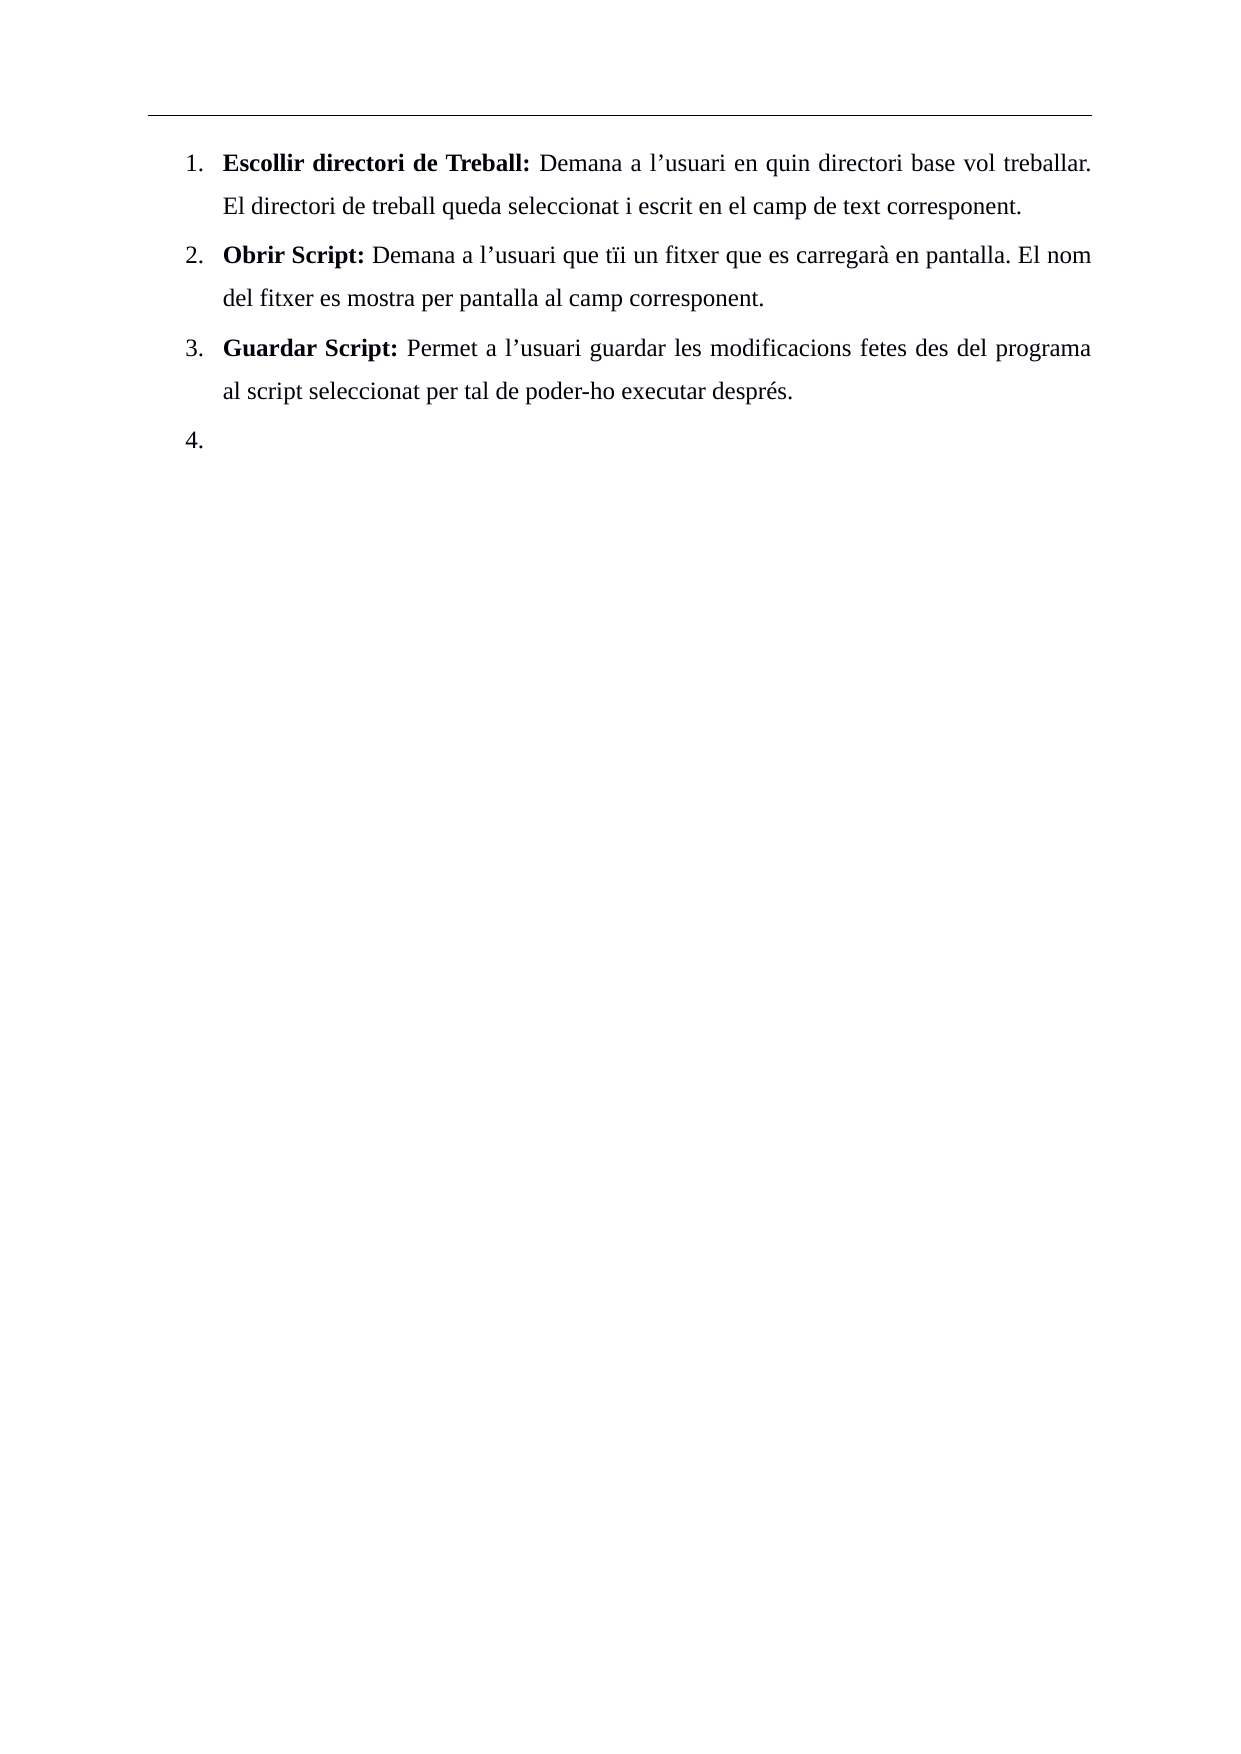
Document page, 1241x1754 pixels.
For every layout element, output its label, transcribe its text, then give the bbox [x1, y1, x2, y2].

list Obrir Script: Demana a l’usuari que tïi un fitxer que es carregarà en pantalla. El nom del fitxer es mostra per pantalla al camp corresponent. [185, 240, 1092, 312]
list Escollir directori de Treball: Demana a l’usuari en quin directori base vol treballar. El directori de treball queda seleccionat i escrit en el camp de text corresponent. [185, 148, 1092, 219]
list Guardar Script: Permet a l’usuari guardar les modificacions fetes des del programa al script seleccionat per tal de poder-ho executar després. [185, 333, 1092, 404]
